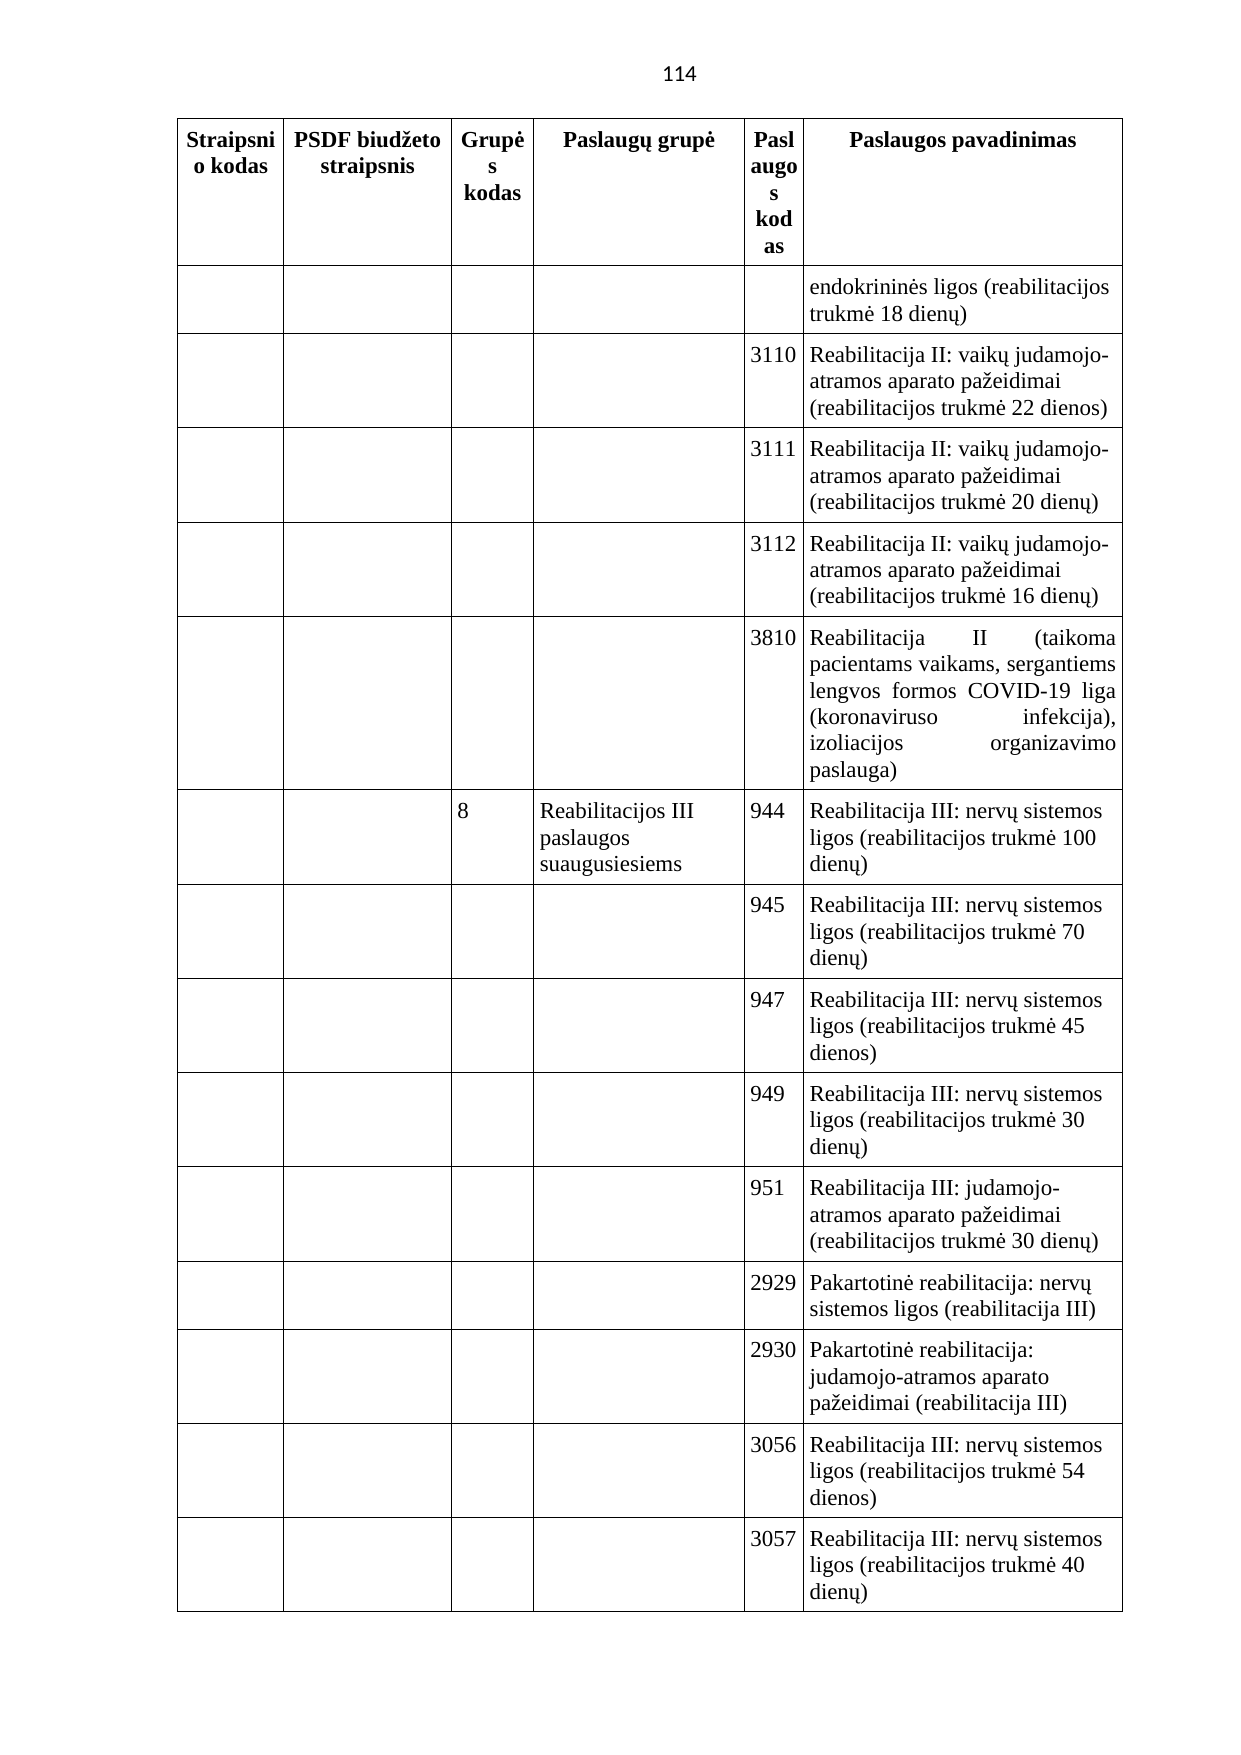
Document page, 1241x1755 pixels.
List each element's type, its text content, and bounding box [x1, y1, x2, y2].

table_cell Reabilitacija III: judamojo-atramos aparato pažeidimai (reabilitacijos trukmė 30 dienų) [804, 1167, 1122, 1261]
table_header Straipsnio kodas [178, 119, 283, 265]
table_cell 8 [452, 790, 533, 883]
table_cell [745, 266, 803, 333]
table_cell [178, 1330, 283, 1423]
table_cell Reabilitacija II (taikoma pacientams vaikams, sergantiems lengvos formos COVID-19 liga (koronaviruso infekcija), izoliacijos organizavimo paslauga) [804, 617, 1122, 789]
table_cell Reabilitacija II: vaikų judamojo-atramos aparato pažeidimai (reabilitacijos trukmė 20 dienų) [804, 428, 1122, 522]
table_cell [534, 266, 744, 333]
table_cell [178, 1167, 283, 1261]
table_cell [284, 885, 451, 978]
table_cell 947 [745, 979, 803, 1072]
table_cell [178, 979, 283, 1072]
table_cell [452, 1330, 533, 1423]
table_cell endokrininės ligos (reabilitacijos trukmė 18 dienų) [804, 266, 1122, 333]
table_cell [178, 885, 283, 978]
table_cell [452, 334, 533, 427]
table_cell [284, 1073, 451, 1166]
table_cell 3112 [745, 523, 803, 616]
table_cell 944 [745, 790, 803, 883]
table_cell [534, 1330, 744, 1423]
table_cell [178, 334, 283, 427]
table_cell [284, 1424, 451, 1517]
table_cell [178, 266, 283, 333]
table_cell [178, 428, 283, 522]
table_cell [284, 266, 451, 333]
table_cell 945 [745, 885, 803, 978]
table_cell 3056 [745, 1424, 803, 1517]
table_cell [178, 1518, 283, 1611]
table_cell Reabilitacija III: nervų sistemos ligos (reabilitacijos trukmė 30 dienų) [804, 1073, 1122, 1166]
table_cell Reabilitacija III: nervų sistemos ligos (reabilitacijos trukmė 54 dienos) [804, 1424, 1122, 1517]
table_cell [452, 1262, 533, 1328]
table_cell [534, 617, 744, 789]
table_cell [534, 523, 744, 616]
table_cell [452, 1518, 533, 1611]
table_cell [284, 523, 451, 616]
table_cell [534, 1262, 744, 1328]
table_cell [178, 617, 283, 789]
table_cell [534, 1167, 744, 1261]
table_cell [284, 1330, 451, 1423]
table_cell [284, 1518, 451, 1611]
table_cell 2929 [745, 1262, 803, 1328]
table_cell [178, 1073, 283, 1166]
table_cell [284, 979, 451, 1072]
table_cell Reabilitacija III: nervų sistemos ligos (reabilitacijos trukmė 70 dienų) [804, 885, 1122, 978]
table_cell [534, 1518, 744, 1611]
table_cell [178, 790, 283, 883]
table_cell [452, 1424, 533, 1517]
table_cell [452, 885, 533, 978]
table_header Grupės kodas [452, 119, 533, 265]
table_cell [284, 334, 451, 427]
table_cell [534, 428, 744, 522]
table_header Paslaugos kodas [745, 119, 803, 265]
table_cell [284, 1167, 451, 1261]
table_cell Reabilitacija II: vaikų judamojo-atramos aparato pažeidimai (reabilitacijos trukmė 22 dienos) [804, 334, 1122, 427]
table_cell Reabilitacija III: nervų sistemos ligos (reabilitacijos trukmė 45 dienos) [804, 979, 1122, 1072]
table_cell [284, 617, 451, 789]
table_cell [452, 1073, 533, 1166]
table_cell [452, 266, 533, 333]
table_cell [178, 1262, 283, 1328]
table_cell 3057 [745, 1518, 803, 1611]
table_cell Reabilitacija III: nervų sistemos ligos (reabilitacijos trukmė 100 dienų) [804, 790, 1122, 883]
table_cell 949 [745, 1073, 803, 1166]
table_cell Pakartotinė reabilitacija: nervų sistemos ligos (reabilitacija III) [804, 1262, 1122, 1328]
table_cell [452, 523, 533, 616]
table_header Paslaugų grupė [534, 119, 744, 265]
table_cell [284, 428, 451, 522]
table_cell [452, 617, 533, 789]
table_header PSDF biudžeto straipsnis [284, 119, 451, 265]
table_cell [284, 790, 451, 883]
table_cell Reabilitacijos III paslaugos suaugusiesiems [534, 790, 744, 883]
table_cell 3111 [745, 428, 803, 522]
table_cell [534, 1073, 744, 1166]
table_cell 3110 [745, 334, 803, 427]
table_cell [534, 1424, 744, 1517]
table_cell 3810 [745, 617, 803, 789]
table_cell [284, 1262, 451, 1328]
table_cell [534, 885, 744, 978]
table_cell [178, 523, 283, 616]
table_header Paslaugos pavadinimas [804, 119, 1122, 265]
table_cell Reabilitacija III: nervų sistemos ligos (reabilitacijos trukmė 40 dienų) [804, 1518, 1122, 1611]
table_cell Reabilitacija II: vaikų judamojo-atramos aparato pažeidimai (reabilitacijos trukmė 16 dienų) [804, 523, 1122, 616]
table_cell Pakartotinė reabilitacija: judamojo-atramos aparato pažeidimai (reabilitacija III) [804, 1330, 1122, 1423]
table_cell [178, 1424, 283, 1517]
table_cell 951 [745, 1167, 803, 1261]
table_cell [452, 1167, 533, 1261]
table_cell 2930 [745, 1330, 803, 1423]
table_cell [534, 979, 744, 1072]
table_cell [452, 428, 533, 522]
table_cell [534, 334, 744, 427]
table_cell [452, 979, 533, 1072]
